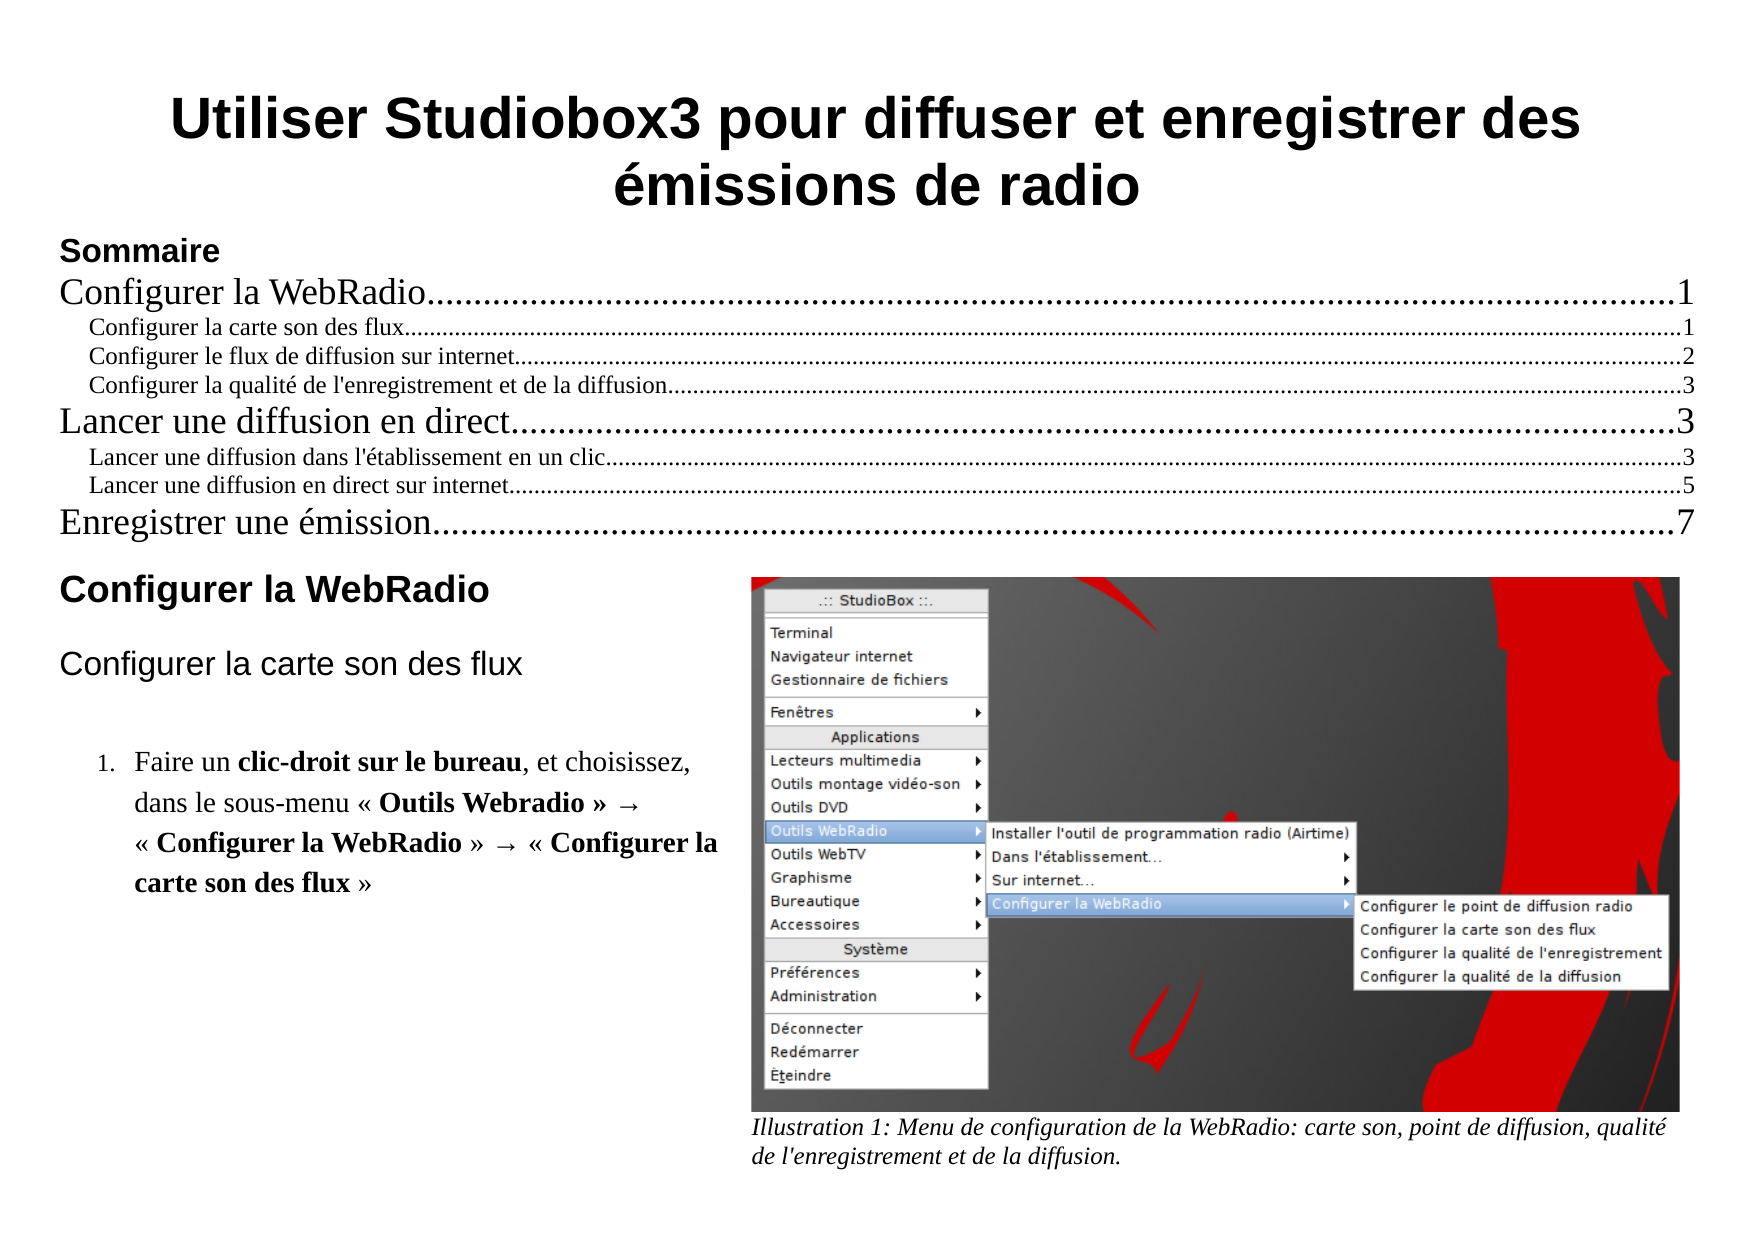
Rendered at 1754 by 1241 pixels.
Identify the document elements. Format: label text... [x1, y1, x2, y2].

text Lancer une diffusion en direct 3 [59, 398, 1695, 442]
subtitle Sommaire [59, 231, 1695, 269]
list Faire un clic-droit sur le bureau, et choisissez, dans le sous-menu « Outils Webradio » → « Configurer la WebRadio » → « Configurer la carte son des flux » [97, 744, 751, 899]
text Illustration 1: Menu de configuration de la WebRadio: carte son, point de diffusion, qualité de l'enregistrement et de la diffusion. [751, 1112, 1680, 1169]
title Utiliser Studiobox3 pour diffuser et enregistrer des émissions de radio [59, 84, 1695, 218]
subtitle Configurer la carte son des flux [59, 644, 751, 683]
text Configurer la qualité de l'enregistrement et de la diffusion 3 [88, 370, 1695, 398]
text Configurer la WebRadio 1 [59, 269, 1695, 312]
text Lancer une diffusion en direct sur internet 5 [88, 470, 1695, 499]
text Enregistrer une émission 7 [59, 499, 1695, 542]
text Configurer le flux de diffusion sur internet 2 [88, 341, 1695, 370]
subtitle Configurer la WebRadio [59, 565, 1695, 611]
text Lancer une diffusion dans l'établissement en un clic 3 [88, 442, 1695, 470]
text Configurer la carte son des flux 1 [88, 312, 1695, 341]
picture [751, 577, 1680, 1112]
